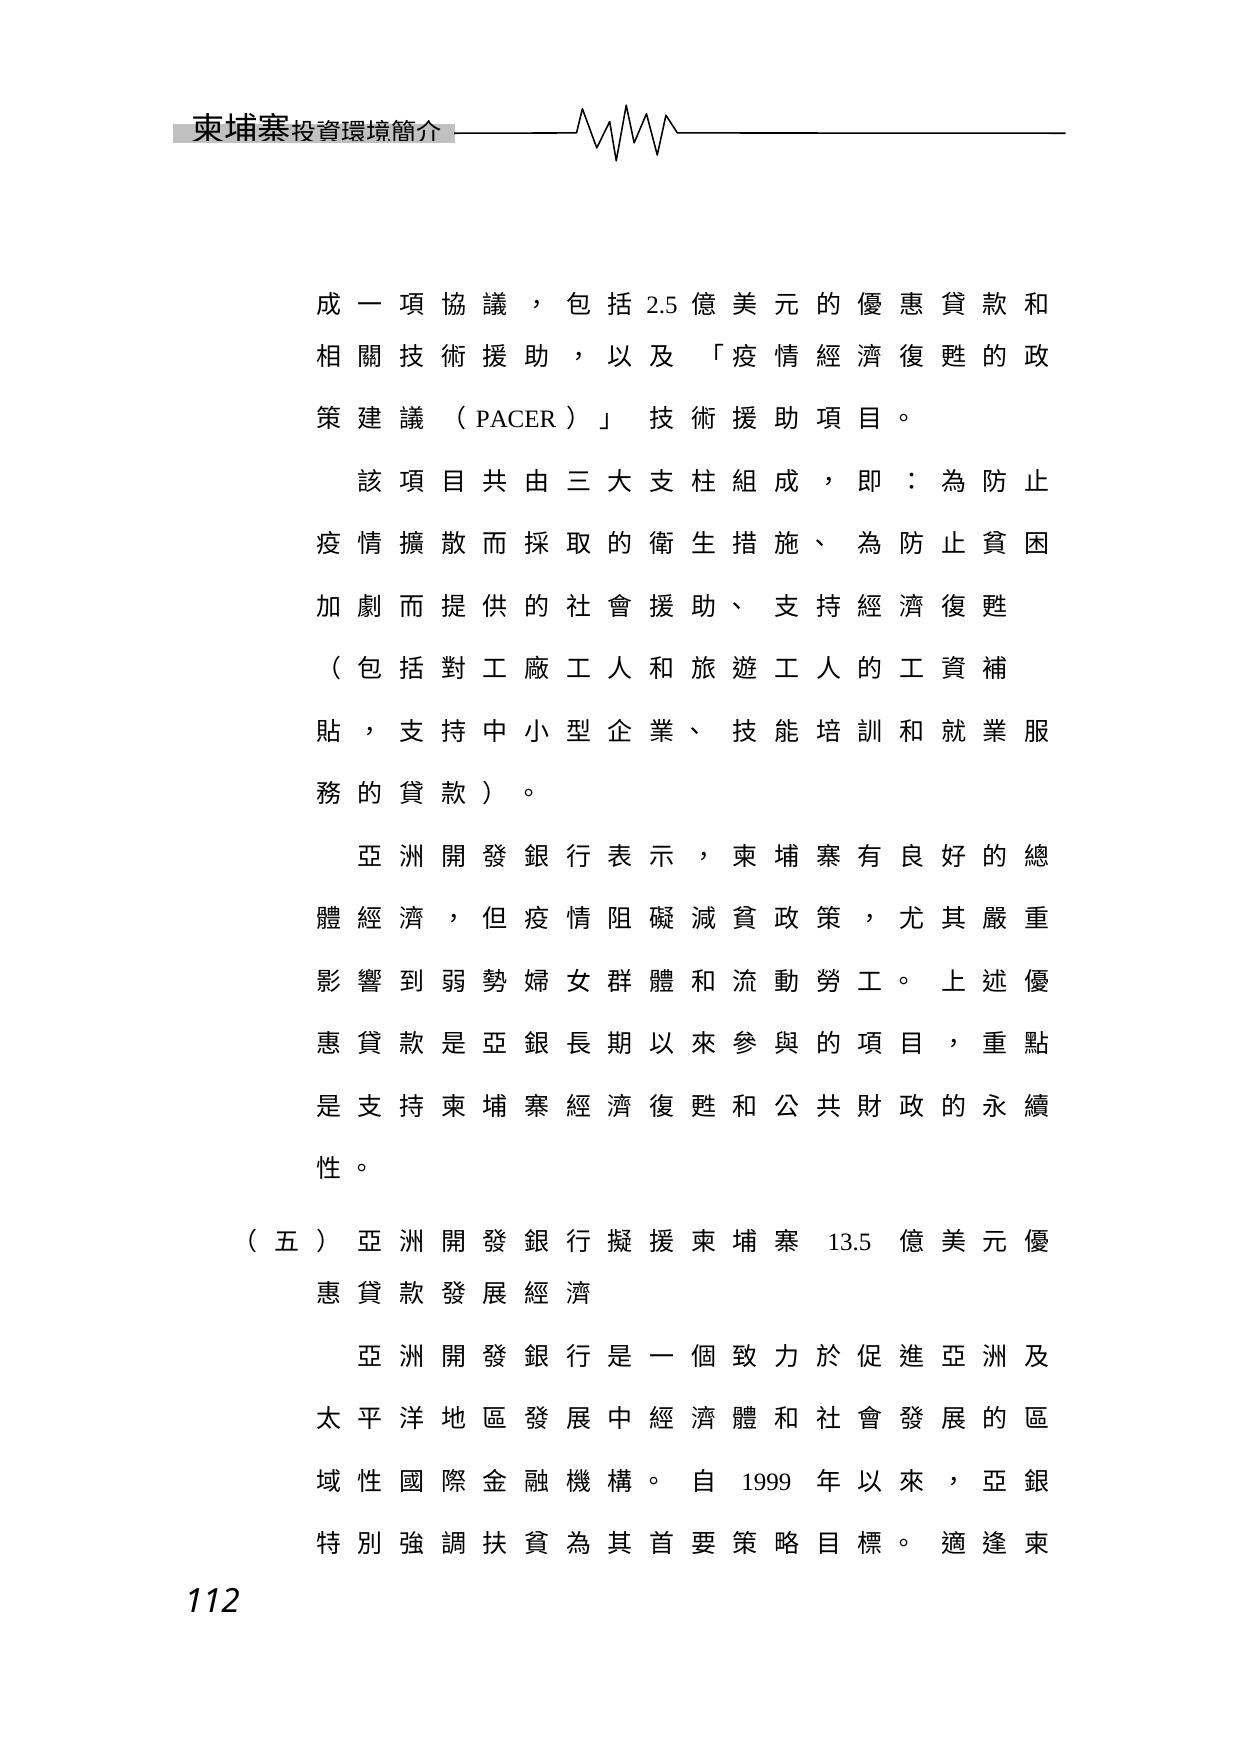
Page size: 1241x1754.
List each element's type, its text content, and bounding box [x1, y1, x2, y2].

text 該項目共由三大支柱組成，即：為防止疫情擴散而採取的衛生措施、為防止貧困加劇而提供的社會援助、支持經濟復甦（包括對工廠工人和旅遊工人的工資補貼，支持中小型企業、技能培訓和就業服務的貸款）。 [281, 438, 1058, 813]
text 亞洲開發銀行表示，柬埔寨有良好的總體經濟，但疫情阻礙減貧政策，尤其嚴重影響到弱勢婦女群體和流動勞工。上述優惠貸款是亞銀長期以來參與的項目，重點是支持柬埔寨經濟復甦和公共財政的永續性。 [281, 813, 1058, 1188]
text 成一項協議，包括2.5億美元的優惠貸款和相關技術援助，以及「疫情經濟復甦的政策建議（PACER）」技術援助項目。 [281, 250, 1058, 438]
text （五）亞洲開發銀行擬援柬埔寨13.5億美元優惠貸款發展經濟 [207, 1188, 1058, 1313]
text 亞洲開發銀行是一個致力於促進亞洲及太平洋地區發展中經濟體和社會發展的區域性國際金融機構。自1999年以來，亞銀特別強調扶貧為其首要策略目標。適逢柬 [281, 1313, 1058, 1563]
